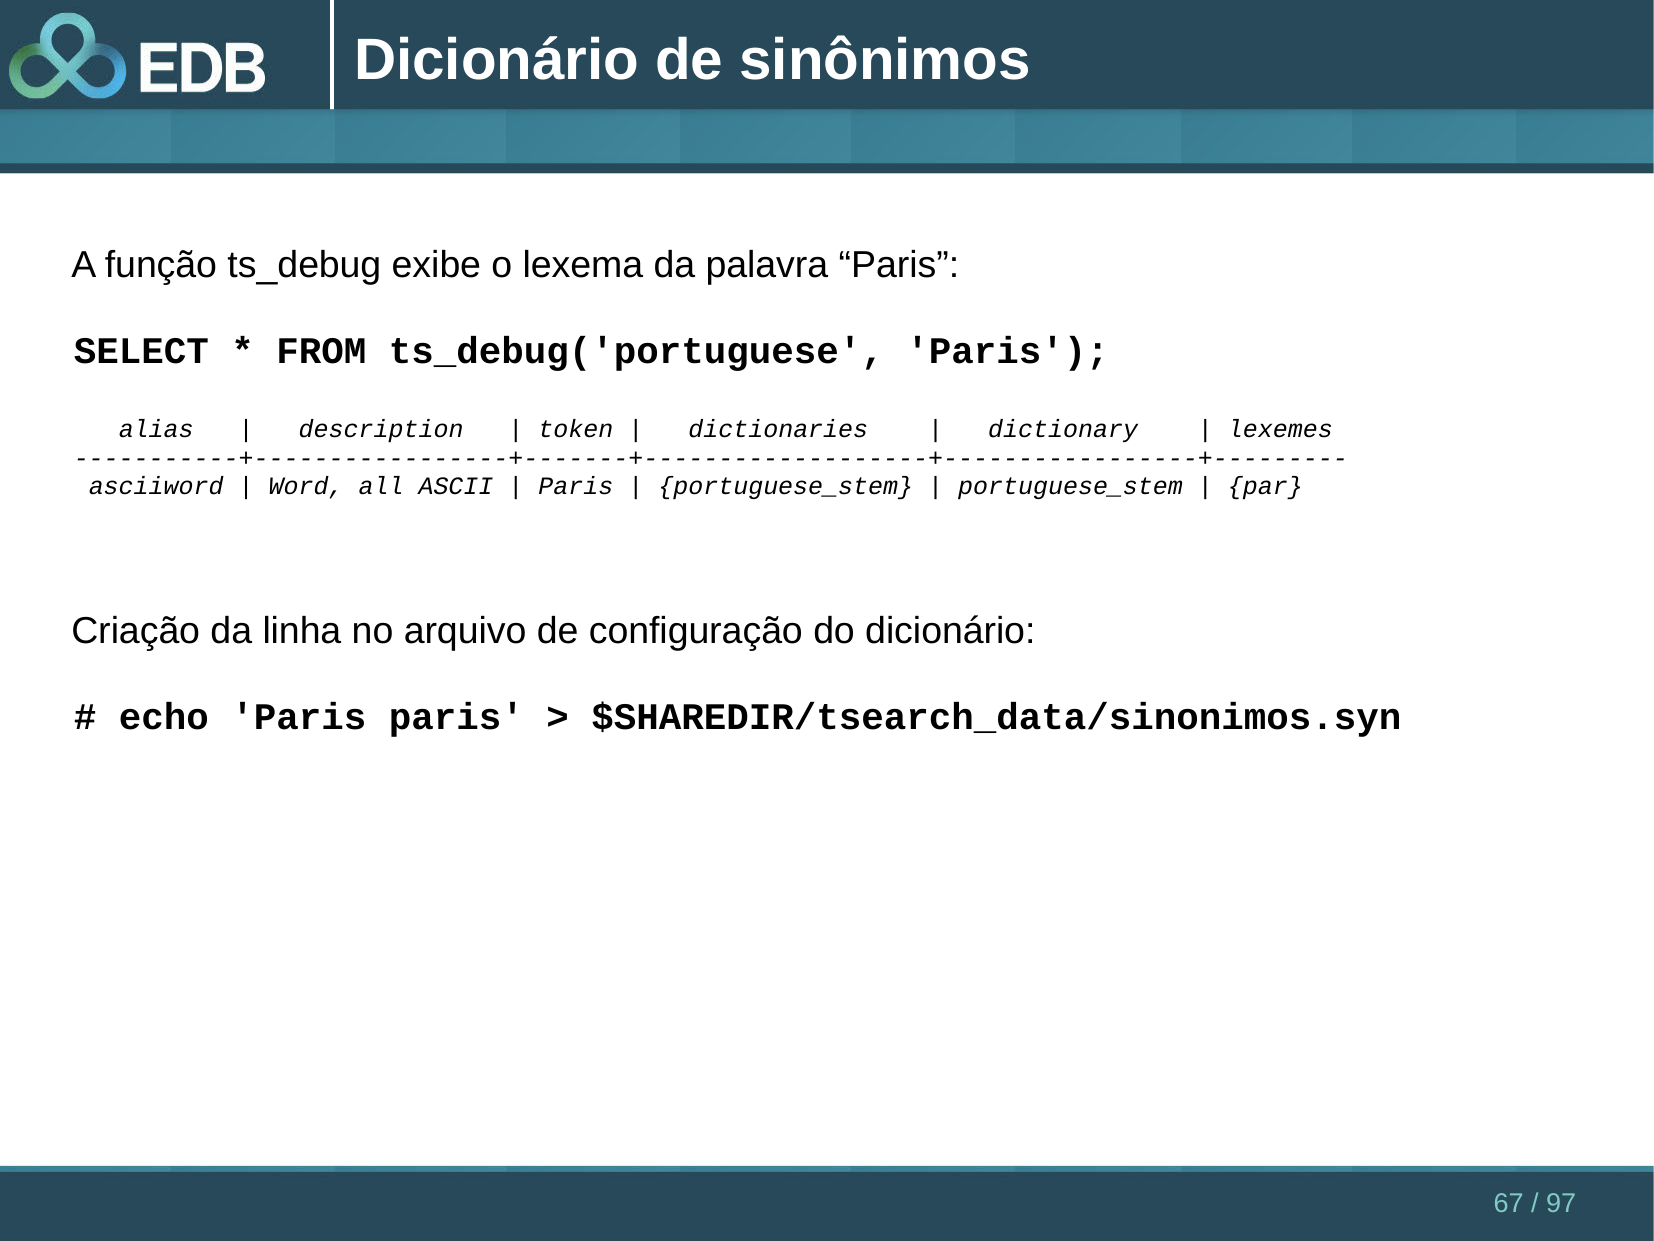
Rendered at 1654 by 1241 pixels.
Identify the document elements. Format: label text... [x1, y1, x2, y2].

picture [0, 0, 1654, 1241]
text_box # echo 'Paris paris' > $SHAREDIR/tsearch_data/sinonimos.syn [59, 691, 1430, 749]
text_box A função ts_debug exibe o lexema da palavra “Paris”: [56, 236, 1093, 296]
title Dicionário de sinônimos [354, 0, 1625, 125]
text_box SELECT * FROM ts_debug('portuguese', 'Paris'); alias | description | token | dictionaries | dictionary | lexemes -----------+-----------------+-------+-------------------+-----------------+--------- asciiword | Word, all ASCII | Paris | {portuguese_stem} | portuguese_stem | {par} [59, 324, 1430, 510]
text_box Criação da linha no arquivo de configuração do dicionário: [56, 602, 1093, 660]
